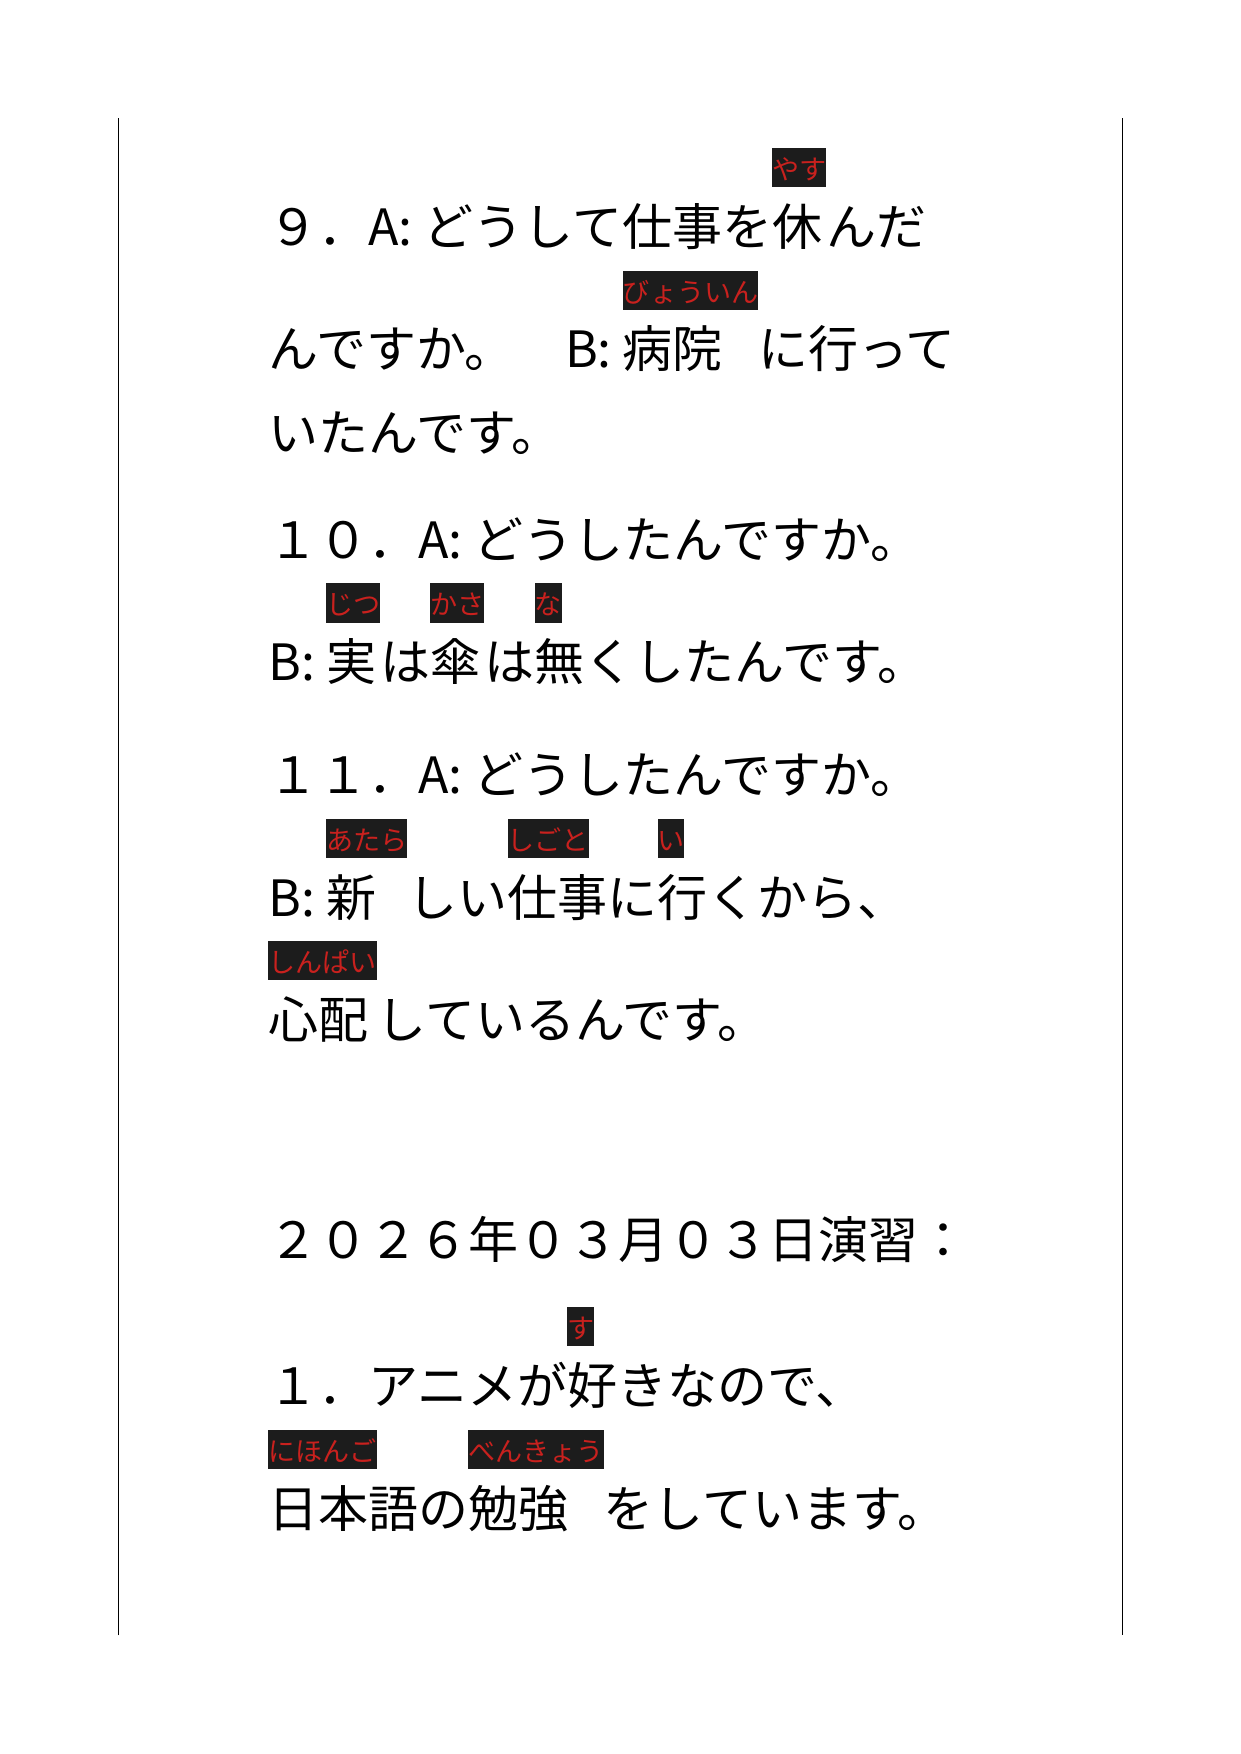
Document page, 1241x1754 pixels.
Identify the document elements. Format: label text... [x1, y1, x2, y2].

text １１．A: どうしたんですか。 B: 新あたらしい仕事しごとに行いくから、心配しんぱいしているんです。 [268, 735, 972, 1053]
text １０．A: どうしたんですか。 B: 実じつは傘かさは無なくしたんです。 [268, 500, 972, 695]
text ９．A: どうして仕事を休やすんだんですか。 B: 病院びょういんに行っていたんです。 [268, 148, 972, 466]
text ２０２６年０３月０３日演習： [268, 1200, 972, 1273]
text １．アニメが好すきなので、日本語にほんごの勉強べんきょうをしています。 [268, 1307, 972, 1541]
